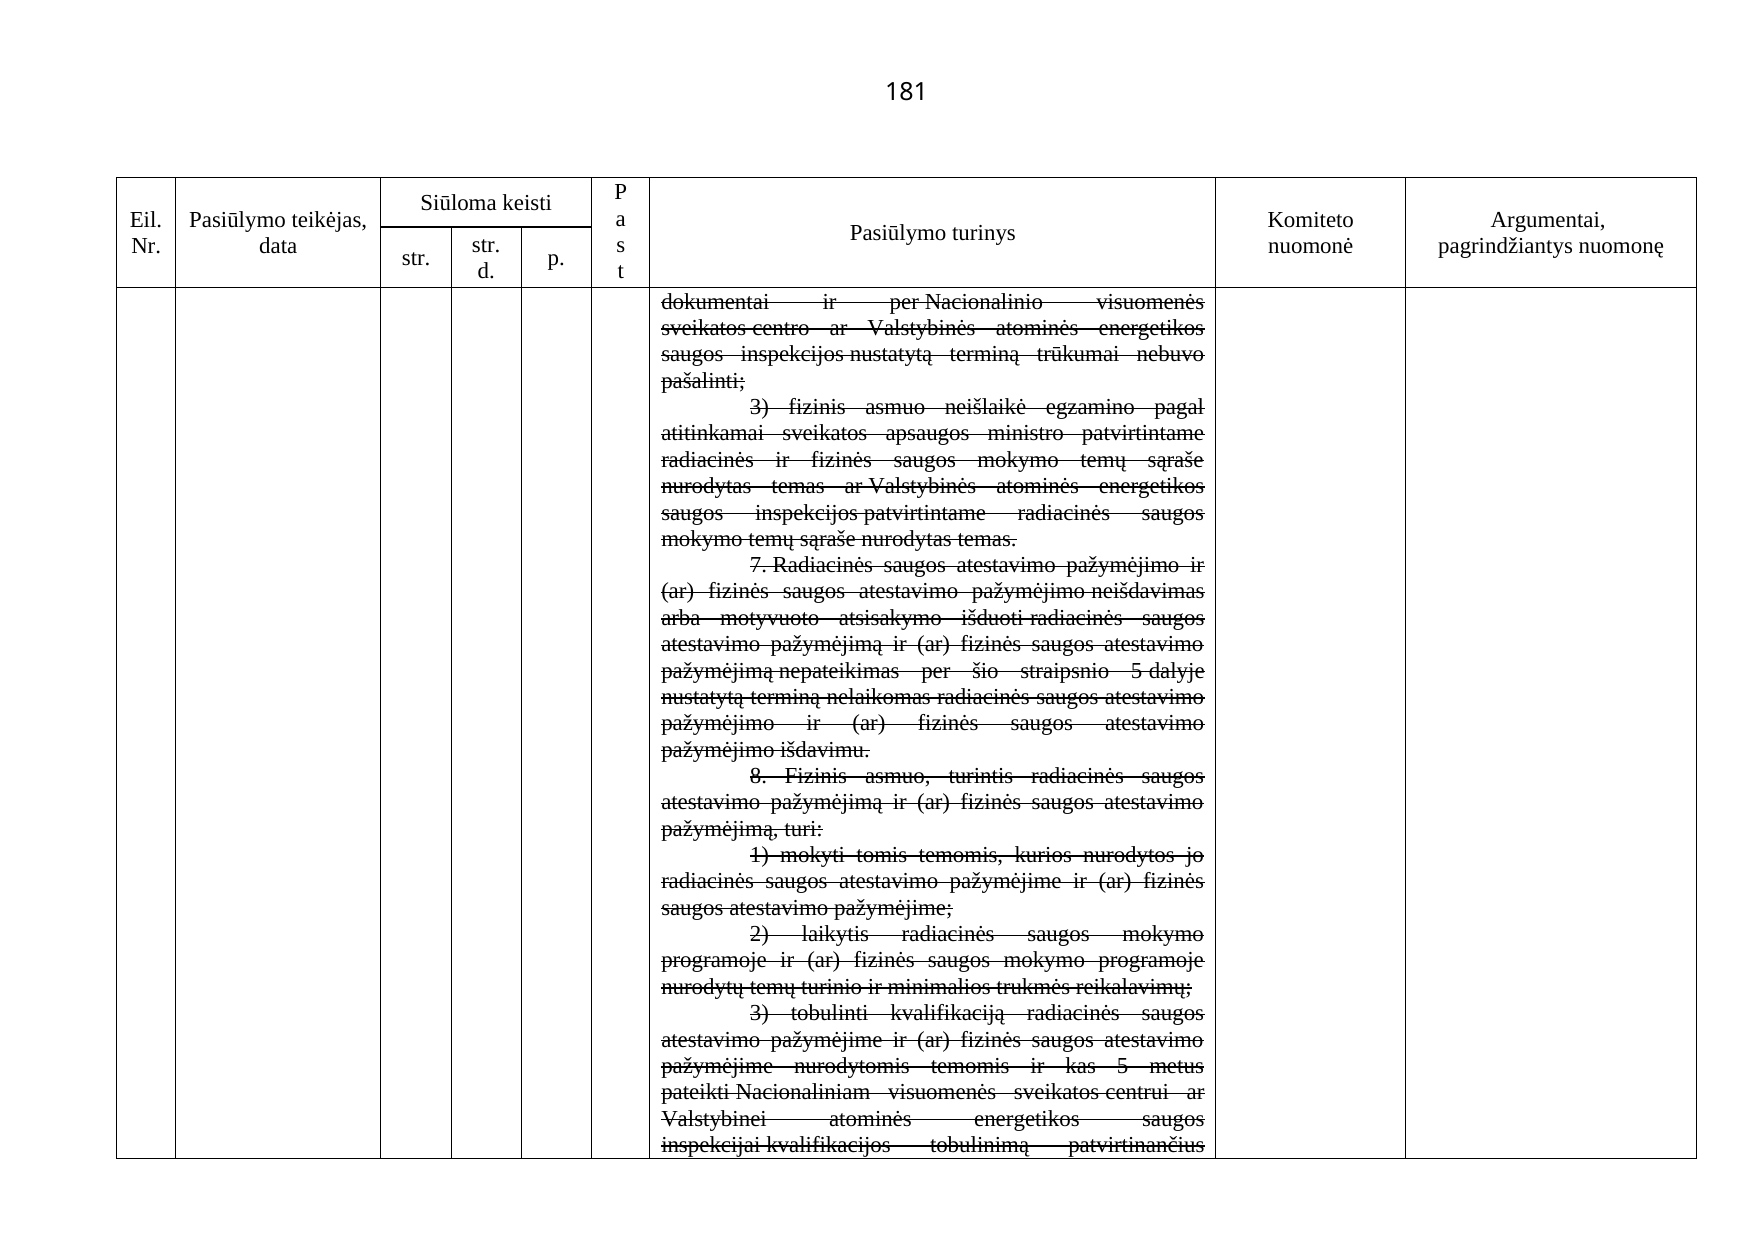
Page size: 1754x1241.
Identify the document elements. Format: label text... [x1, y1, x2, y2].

table_header Eil. Nr. [117, 178, 175, 287]
table_cell dokumentai ir per Nacionalinio visuomenės sveikatos centro ar Valstybinės atominės energetikos saugos inspekcijos nustatytą terminą trūkumai nebuvo pašalinti; 3) fizinis asmuo neišlaikė egzamino pagal atitinkamai sveikatos apsaugos ministro patvirtintame radiacinės ir fizinės saugos mokymo temų sąraše nurodytas temas ar Valstybinės atominės energetikos saugos inspekcijos patvirtintame radiacinės saugos mokymo temų sąraše nurodytas temas. 7. Radiacinės saugos atestavimo pažymėjimo ir (ar) fizinės saugos atestavimo pažymėjimo neišdavimas arba motyvuoto atsisakymo išduoti radiacinės saugos atestavimo pažymėjimą ir (ar) fizinės saugos atestavimo pažymėjimą nepateikimas per šio straipsnio 5 dalyje nustatytą terminą nelaikomas radiacinės saugos atestavimo pažymėjimo ir (ar) fizinės saugos atestavimo pažymėjimo išdavimu. 8. Fizinis asmuo, turintis radiacinės saugos atestavimo pažymėjimą ir (ar) fizinės saugos atestavimo pažymėjimą, turi: 1) mokyti tomis temomis, kurios nurodytos jo radiacinės saugos atestavimo pažymėjime ir (ar) fizinės saugos atestavimo pažymėjime; 2) laikytis radiacinės saugos mokymo programoje ir (ar) fizinės saugos mokymo programoje nurodytų temų turinio ir minimalios trukmės reikalavimų; 3) tobulinti kvalifikaciją radiacinės saugos atestavimo pažymėjime ir (ar) fizinės saugos atestavimo pažymėjime nurodytomis temomis ir kas 5 metus pateikti Nacionaliniam visuomenės sveikatos centrui ar Valstybinei atominės energetikos saugos inspekcijai kvalifikacijos tobulinimą patvirtinančius [650, 288, 1215, 1157]
table_header Komiteto nuomonė [1216, 178, 1405, 287]
table_header Siūloma keisti [381, 178, 591, 226]
table_header Argumentai, pagrindžiantys nuomonę [1406, 178, 1696, 287]
table_cell [1406, 288, 1696, 1157]
table_cell p. [522, 228, 591, 287]
table_cell [117, 288, 175, 1157]
table_cell str. [381, 228, 451, 287]
table_cell [381, 288, 451, 1157]
table_cell str. d. [452, 228, 521, 287]
table_header Pasiūlymo teikėjas, data [176, 178, 380, 287]
table_cell [592, 288, 649, 1157]
table_cell [452, 288, 521, 1157]
table_header Pastabos [592, 178, 649, 287]
table_cell [176, 288, 380, 1157]
table_cell [522, 288, 591, 1157]
table_header Pasiūlymo turinys [650, 178, 1215, 287]
table_cell [1216, 288, 1405, 1157]
